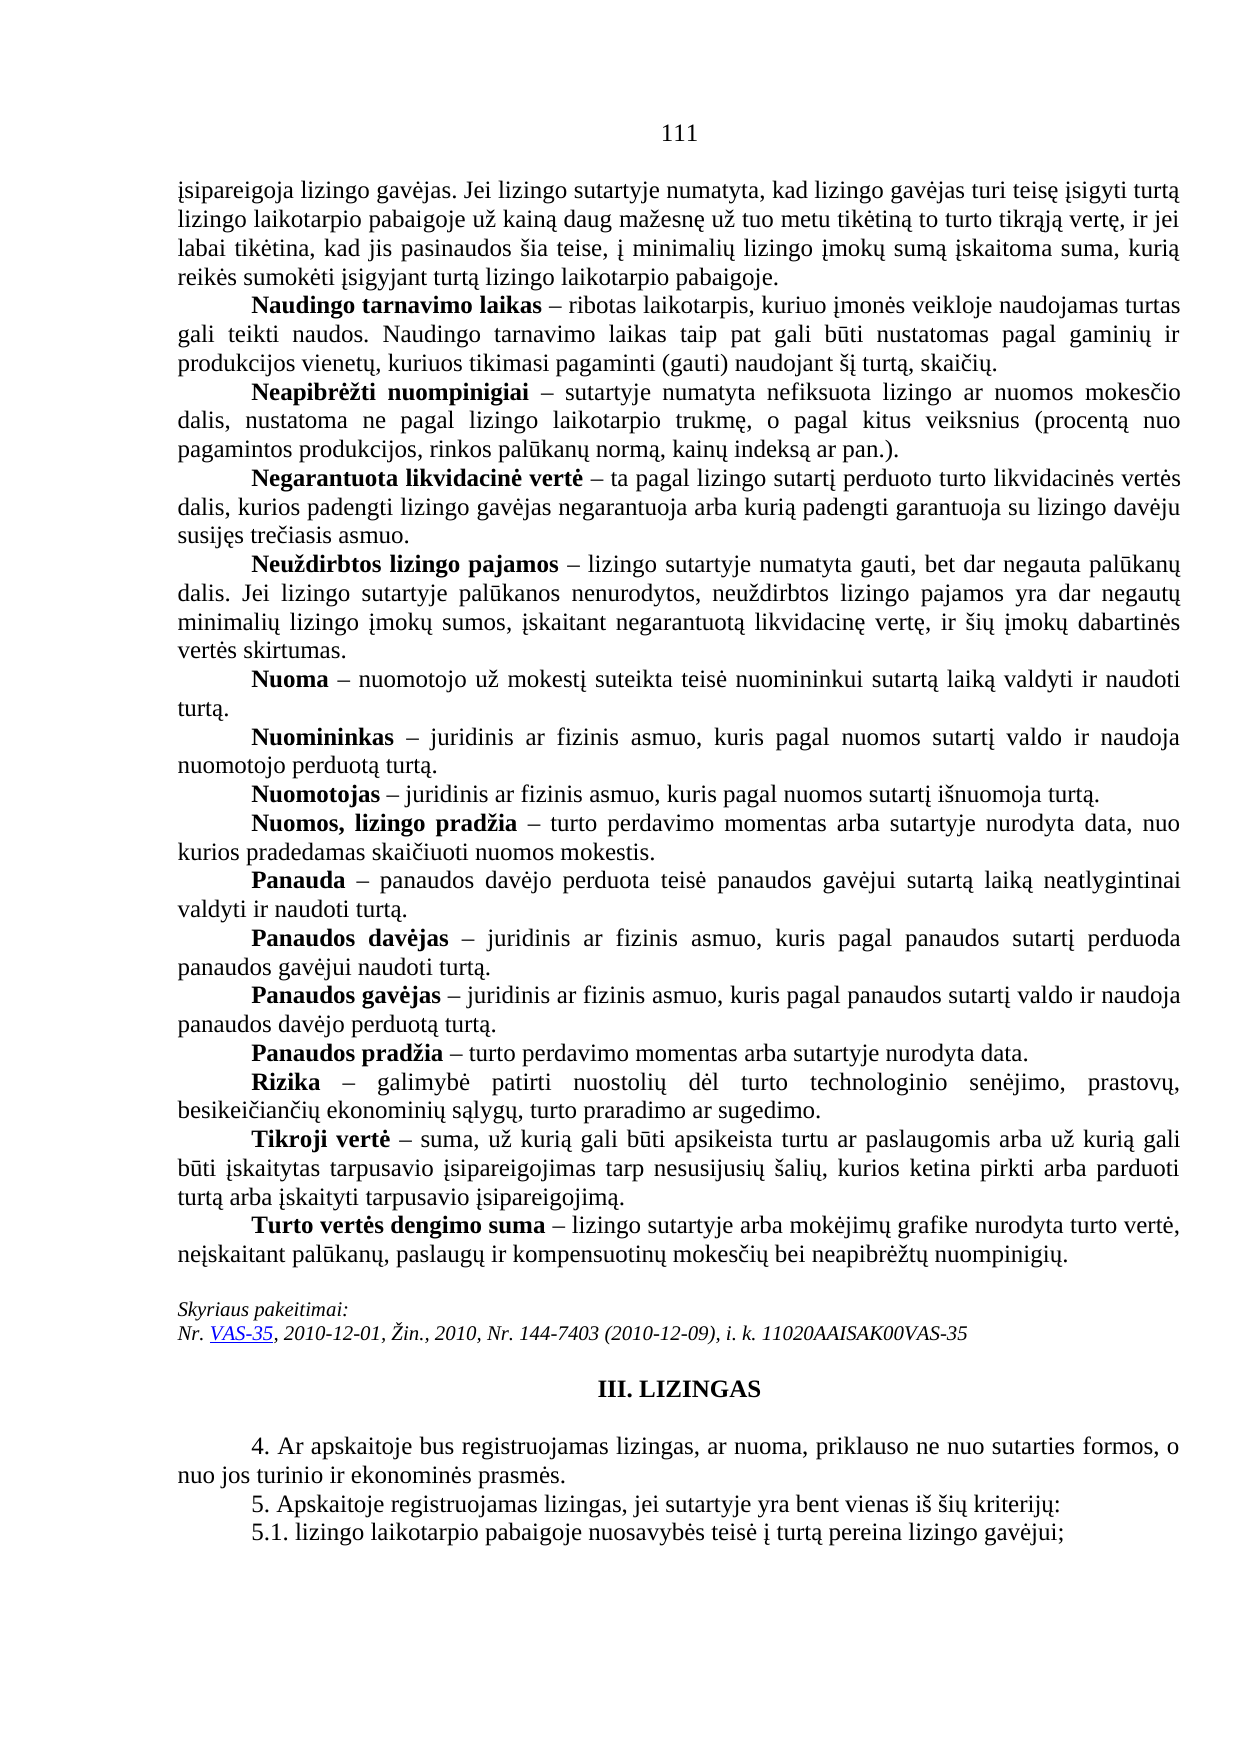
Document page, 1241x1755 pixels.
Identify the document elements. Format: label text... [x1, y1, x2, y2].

text III. LIZINGAS [177, 1374, 1181, 1402]
text Rizika – galimybė patirti nuostolių dėl turto technologinio senėjimo, prastovų, besikeičiančių ekonominių sąlygų, turto praradimo ar sugedimo. [177, 1067, 1181, 1124]
text Tikroji vertė – suma, už kurią gali būti apsikeista turtu ar paslaugomis arba už kurią gali būti įskaitytas tarpusavio įsipareigojimas tarp nesusijusių šalių, kurios ketina pirkti arba parduoti turtą arba įskaityti tarpusavio įsipareigojimą. [177, 1124, 1181, 1211]
text 4. Ar apskaitoje bus registruojamas lizingas, ar nuoma, priklauso ne nuo sutarties formos, o nuo jos turinio ir ekonominės prasmės. [177, 1431, 1181, 1489]
text Panaudos davėjas – juridinis ar fizinis asmuo, kuris pagal panaudos sutartį perduoda panaudos gavėjui naudoti turtą. [177, 923, 1181, 981]
text Nuoma – nuomotojo už mokestį suteikta teisė nuomininkui sutartą laiką valdyti ir naudoti turtą. [177, 664, 1181, 722]
text Turto vertės dengimo suma – lizingo sutartyje arba mokėjimų grafike nurodyta turto vertė, neįskaitant palūkanų, paslaugų ir kompensuotinų mokesčių bei neapibrėžtų nuompinigių. [177, 1211, 1181, 1268]
text Panaudos pradžia – turto perdavimo momentas arba sutartyje nurodyta data. [177, 1038, 1181, 1067]
text 5.1. lizingo laikotarpio pabaigoje nuosavybės teisė į turtą pereina lizingo gavėjui; [177, 1517, 1181, 1546]
text 5. Apskaitoje registruojamas lizingas, jei sutartyje yra bent vienas iš šių kriterijų: [177, 1489, 1181, 1517]
text įsipareigoja lizingo gavėjas. Jei lizingo sutartyje numatyta, kad lizingo gavėjas turi teisę įsigyti turtą lizingo laikotarpio pabaigoje už kainą daug mažesnę už tuo metu tikėtiną to turto tikrąją vertę, ir jei labai tikėtina, kad jis pasinaudos šia teise, į minimalių lizingo įmokų sumą įskaitoma suma, kurią reikės sumokėti įsigyjant turtą lizingo laikotarpio pabaigoje. [177, 176, 1181, 291]
text Nr. VAS-35, 2010-12-01, Žin., 2010, Nr. 144-7403 (2010-12-09), i. k. 11020AAISAK00VAS-35 [177, 1321, 1181, 1345]
text Panauda – panaudos davėjo perduota teisė panaudos gavėjui sutartą laiką neatlygintinai valdyti ir naudoti turtą. [177, 866, 1181, 923]
text Nuomos, lizingo pradžia – turto perdavimo momentas arba sutartyje nurodyta data, nuo kurios pradedamas skaičiuoti nuomos mokestis. [177, 808, 1181, 866]
text Skyriaus pakeitimai: [177, 1297, 1181, 1321]
text Negarantuota likvidacinė vertė – ta pagal lizingo sutartį perduoto turto likvidacinės vertės dalis, kurios padengti lizingo gavėjas negarantuoja arba kurią padengti garantuoja su lizingo davėju susijęs trečiasis asmuo. [177, 463, 1181, 549]
text Nuomininkas – juridinis ar fizinis asmuo, kuris pagal nuomos sutartį valdo ir naudoja nuomotojo perduotą turtą. [177, 722, 1181, 779]
text Panaudos gavėjas – juridinis ar fizinis asmuo, kuris pagal panaudos sutartį valdo ir naudoja panaudos davėjo perduotą turtą. [177, 981, 1181, 1038]
text Neuždirbtos lizingo pajamos – lizingo sutartyje numatyta gauti, bet dar negauta palūkanų dalis. Jei lizingo sutartyje palūkanos nenurodytos, neuždirbtos lizingo pajamos yra dar negautų minimalių lizingo įmokų sumos, įskaitant negarantuotą likvidacinę vertę, ir šių įmokų dabartinės vertės skirtumas. [177, 549, 1181, 664]
text Neapibrėžti nuompinigiai – sutartyje numatyta nefiksuota lizingo ar nuomos mokesčio dalis, nustatoma ne pagal lizingo laikotarpio trukmę, o pagal kitus veiksnius (procentą nuo pagamintos produkcijos, rinkos palūkanų normą, kainų indeksą ar pan.). [177, 377, 1181, 463]
text Nuomotojas – juridinis ar fizinis asmuo, kuris pagal nuomos sutartį išnuomoja turtą. [177, 779, 1181, 808]
text Naudingo tarnavimo laikas – ribotas laikotarpis, kuriuo įmonės veikloje naudojamas turtas gali teikti naudos. Naudingo tarnavimo laikas taip pat gali būti nustatomas pagal gaminių ir produkcijos vienetų, kuriuos tikimasi pagaminti (gauti) naudojant šį turtą, skaičių. [177, 291, 1181, 377]
